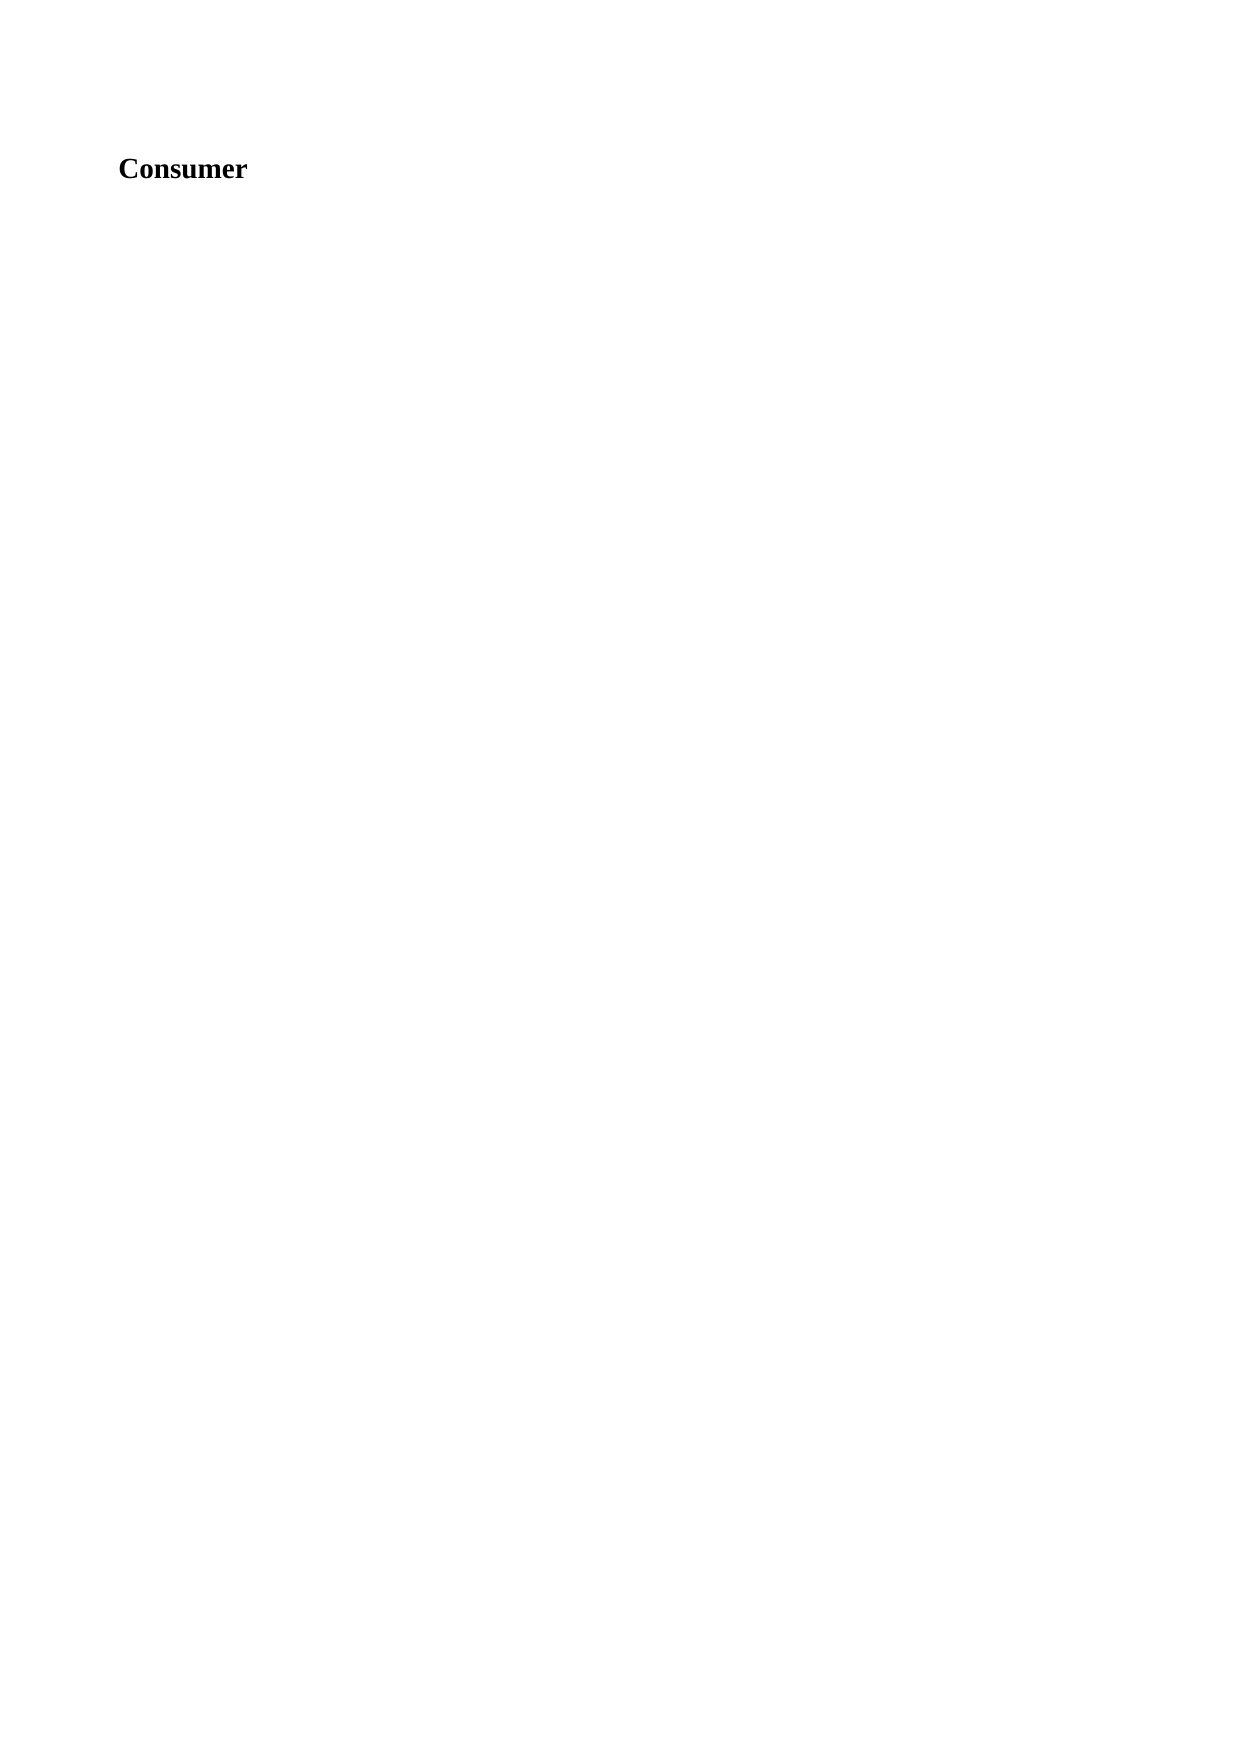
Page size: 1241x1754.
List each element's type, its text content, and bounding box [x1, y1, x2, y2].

text Consumer [118, 152, 1122, 185]
